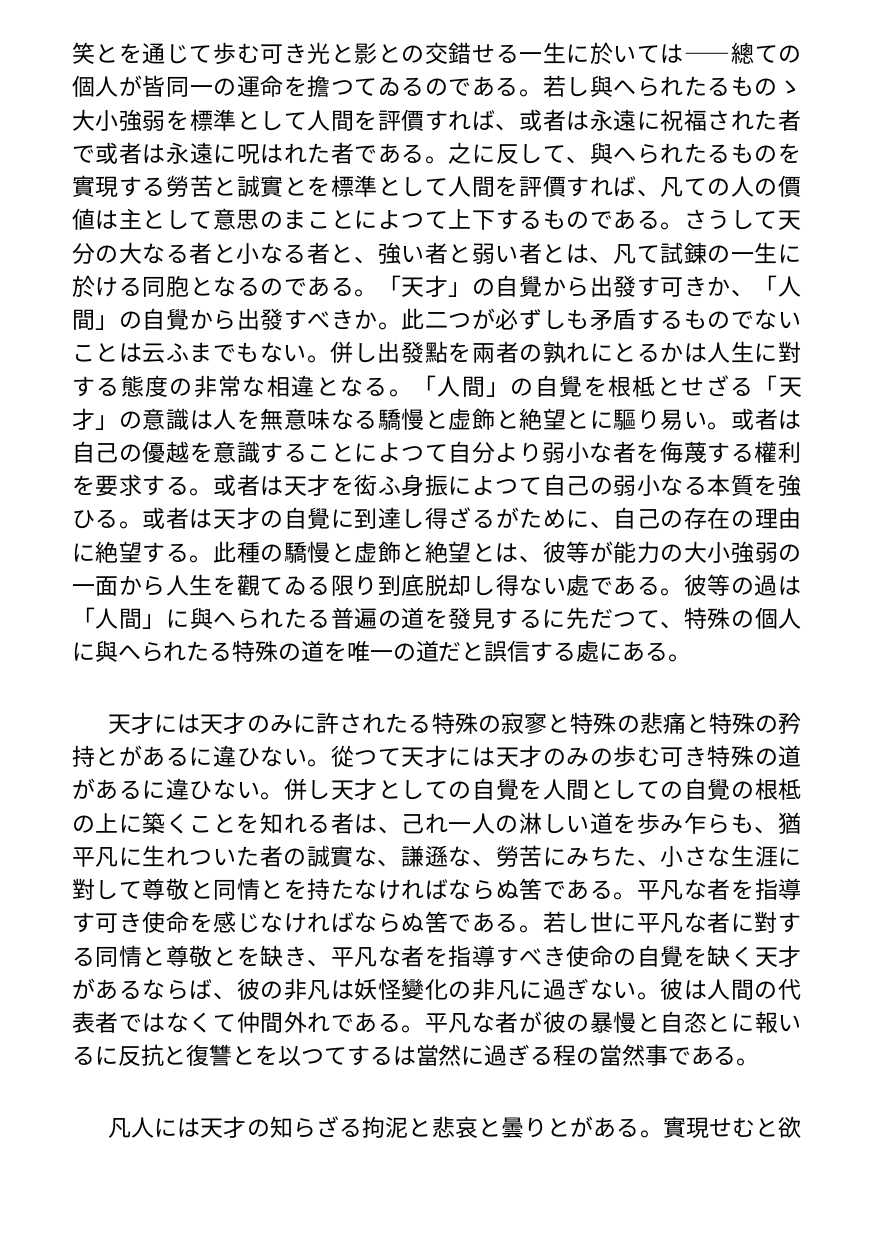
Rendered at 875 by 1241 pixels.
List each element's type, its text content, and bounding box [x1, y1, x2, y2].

text 天才には天才のみに許されたる特殊の寂寥と特殊の悲痛と特殊の矜持とがあるに違ひない。從つて天才には天才のみの歩む可き特殊の道があるに違ひない。併し天才としての自覺を人間としての自覺の根柢の上に築くことを知れる者は、己れ一人の淋しい道を歩み乍らも、猶平凡に生れついた者の誠實な、謙遜な、勞苦にみちた、小さな生涯に對して尊敬と同情とを持たなければならぬ筈である。平凡な者を指導す可き使命を感じなければならぬ筈である。若し世に平凡な者に對する同情と尊敬とを缺き、平凡な者を指導すべき使命の自覺を缺く天才があるならば、彼の非凡は妖怪變化の非凡に過ぎない。彼は人間の代表者ではなくて仲間外れである。平凡な者が彼の暴慢と自恣とに報いるに反抗と復讐とを以つてするは當然に過ぎる程の當然事である。 [72, 706, 802, 1071]
text 笑とを通じて歩む可き光と影との交錯せる一生に於いては――總ての個人が皆同一の運命を擔つてゐるのである。若し與へられたるものゝ大小強弱を標準として人間を評價すれば、或者は永遠に祝福された者で或者は永遠に呪はれた者である。之に反して、與へられたるものを實現する勞苦と誠實とを標準として人間を評價すれば、凡ての人の價値は主として意思のまことによつて上下するものである。さうして天分の大なる者と小なる者と、強い者と弱い者とは、凡て試錬の一生に於ける同胞となるのである。「天才」の自覺から出發す可きか、「人間」の自覺から出發すべきか。此二つが必ずしも矛盾するものでないことは云ふまでもない。併し出發點を兩者の孰れにとるかは人生に對する態度の非常な相違となる。「人間」の自覺を根柢とせざる「天才」の意識は人を無意味なる驕慢と虚飾と絶望とに驅り易い。或者は自己の優越を意識することによつて自分より弱小な者を侮蔑する權利を要求する。或者は天才を衒ふ身振によつて自己の弱小なる本質を強ひる。或者は天才の自覺に到達し得ざるがために、自己の存在の理由に絶望する。此種の驕慢と虚飾と絶望とは、彼等が能力の大小強弱の一面から人生を觀てゐる限り到底脱却し得ない處である。彼等の過は「人間」に與へられたる普遍の道を發見するに先だつて、特殊の個人に與へられたる特殊の道を唯一の道だと誤信する處にある。 [72, 36, 802, 667]
text 凡人には天才の知らざる拘泥と悲哀と曇りとがある。實現せむと欲 [72, 1110, 802, 1143]
